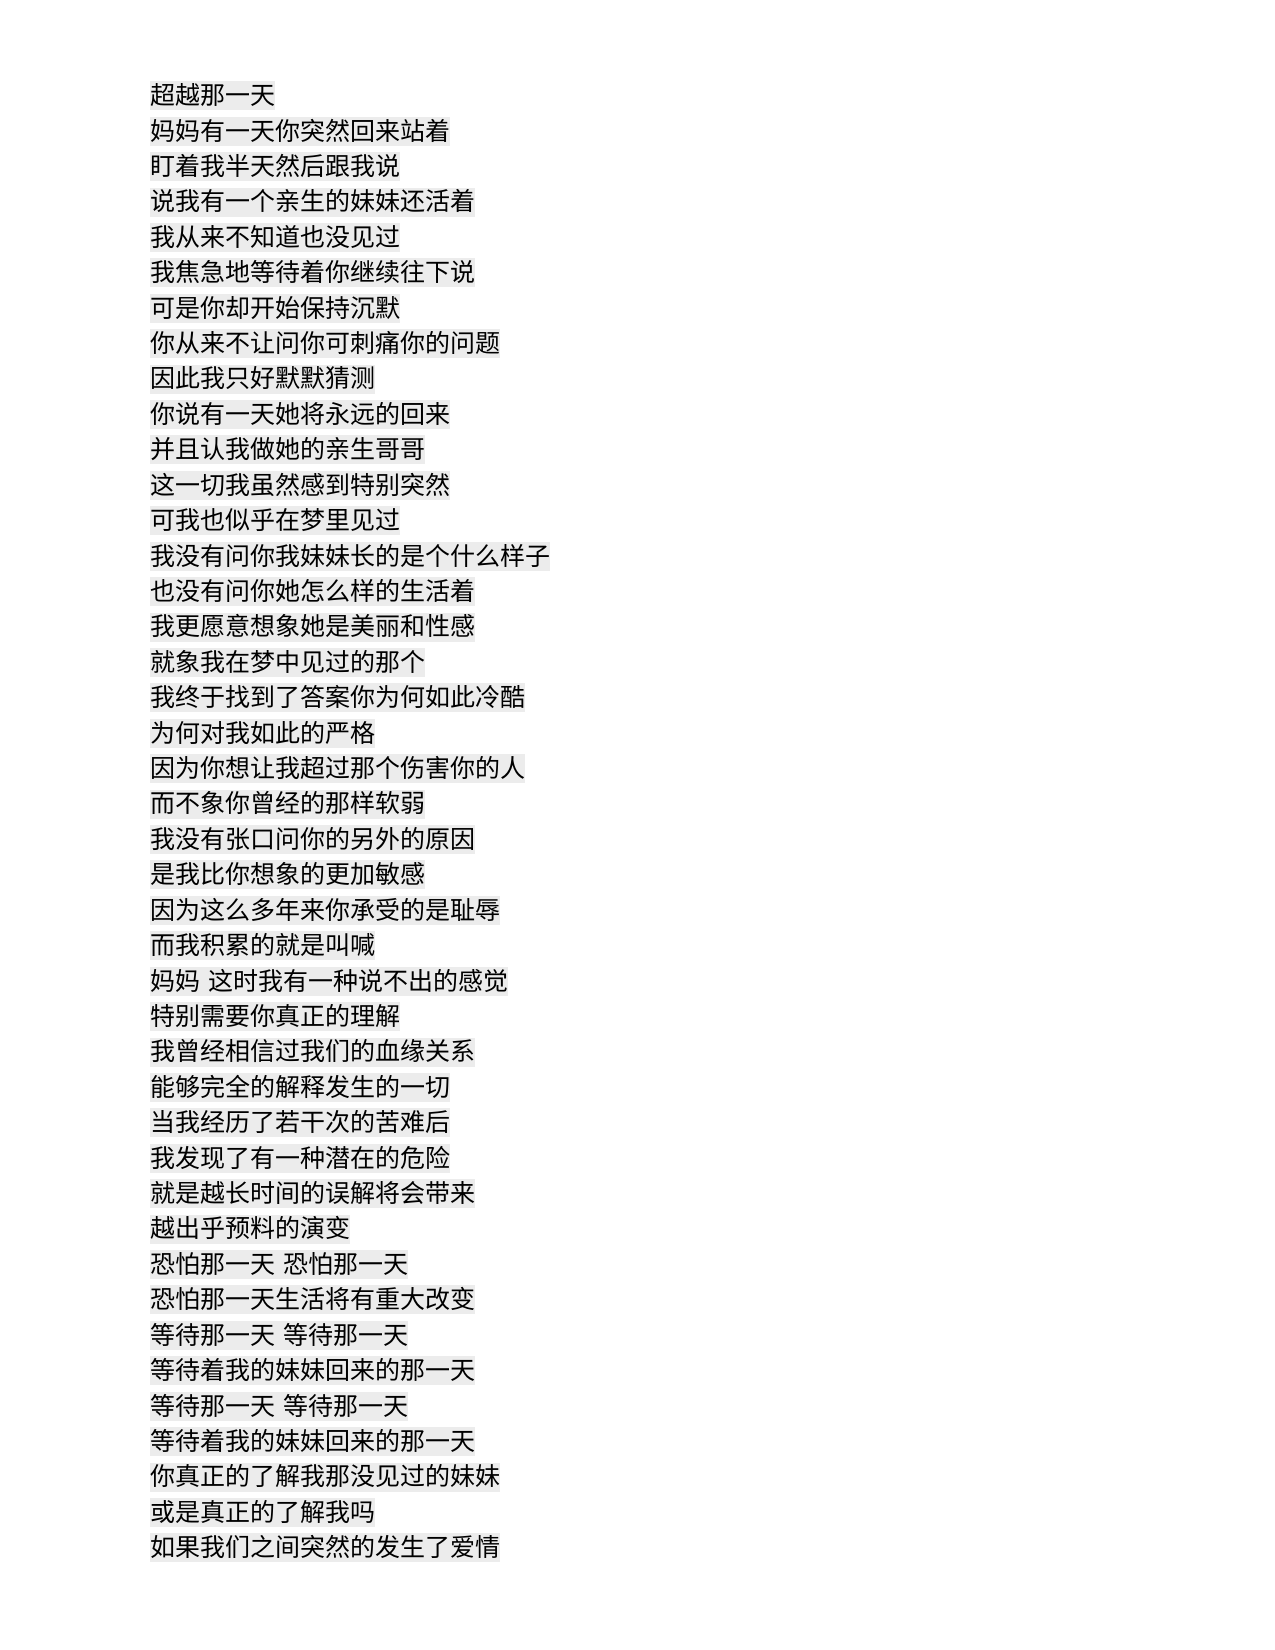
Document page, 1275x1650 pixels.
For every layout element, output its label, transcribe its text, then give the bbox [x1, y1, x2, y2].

text 超越那一天 妈妈有一天你突然回来站着 盯着我半天然后跟我说 说我有一个亲生的妹妹还活着 我从来不知道也没见过 我焦急地等待着你继续往下说 可是你却开始保持沉默 你从来不让问你可刺痛你的问题 因此我只好默默猜测 你说有一天她将永远的回来 并且认我做她的亲生哥哥 这一切我虽然感到特别突然 可我也似乎在梦里见过 我没有问你我妹妹长的是个什么样子 也没有问你她怎么样的生活着 我更愿意想象她是美丽和性感 就象我在梦中见过的那个 我终于找到了答案你为何如此冷酷 为何对我如此的严格 因为你想让我超过那个伤害你的人 而不象你曾经的那样软弱 我没有张口问你的另外的原因 是我比你想象的更加敏感 因为这么多年来你承受的是耻辱 而我积累的就是叫喊 妈妈 这时我有一种说不出的感觉 特别需要你真正的理解 我曾经相信过我们的血缘关系 能够完全的解释发生的一切 当我经历了若干次的苦难后 我发现了有一种潜在的危险 就是越长时间的误解将会带来 越出乎预料的演变 恐怕那一天 恐怕那一天 恐怕那一天生活将有重大改变 等待那一天 等待那一天 等待着我的妹妹回来的那一天 等待那一天 等待那一天 等待着我的妹妹回来的那一天 你真正的了解我那没见过的妹妹 或是真正的了解我吗 如果我们之间突然的发生了爱情 [150, 75, 1125, 1562]
